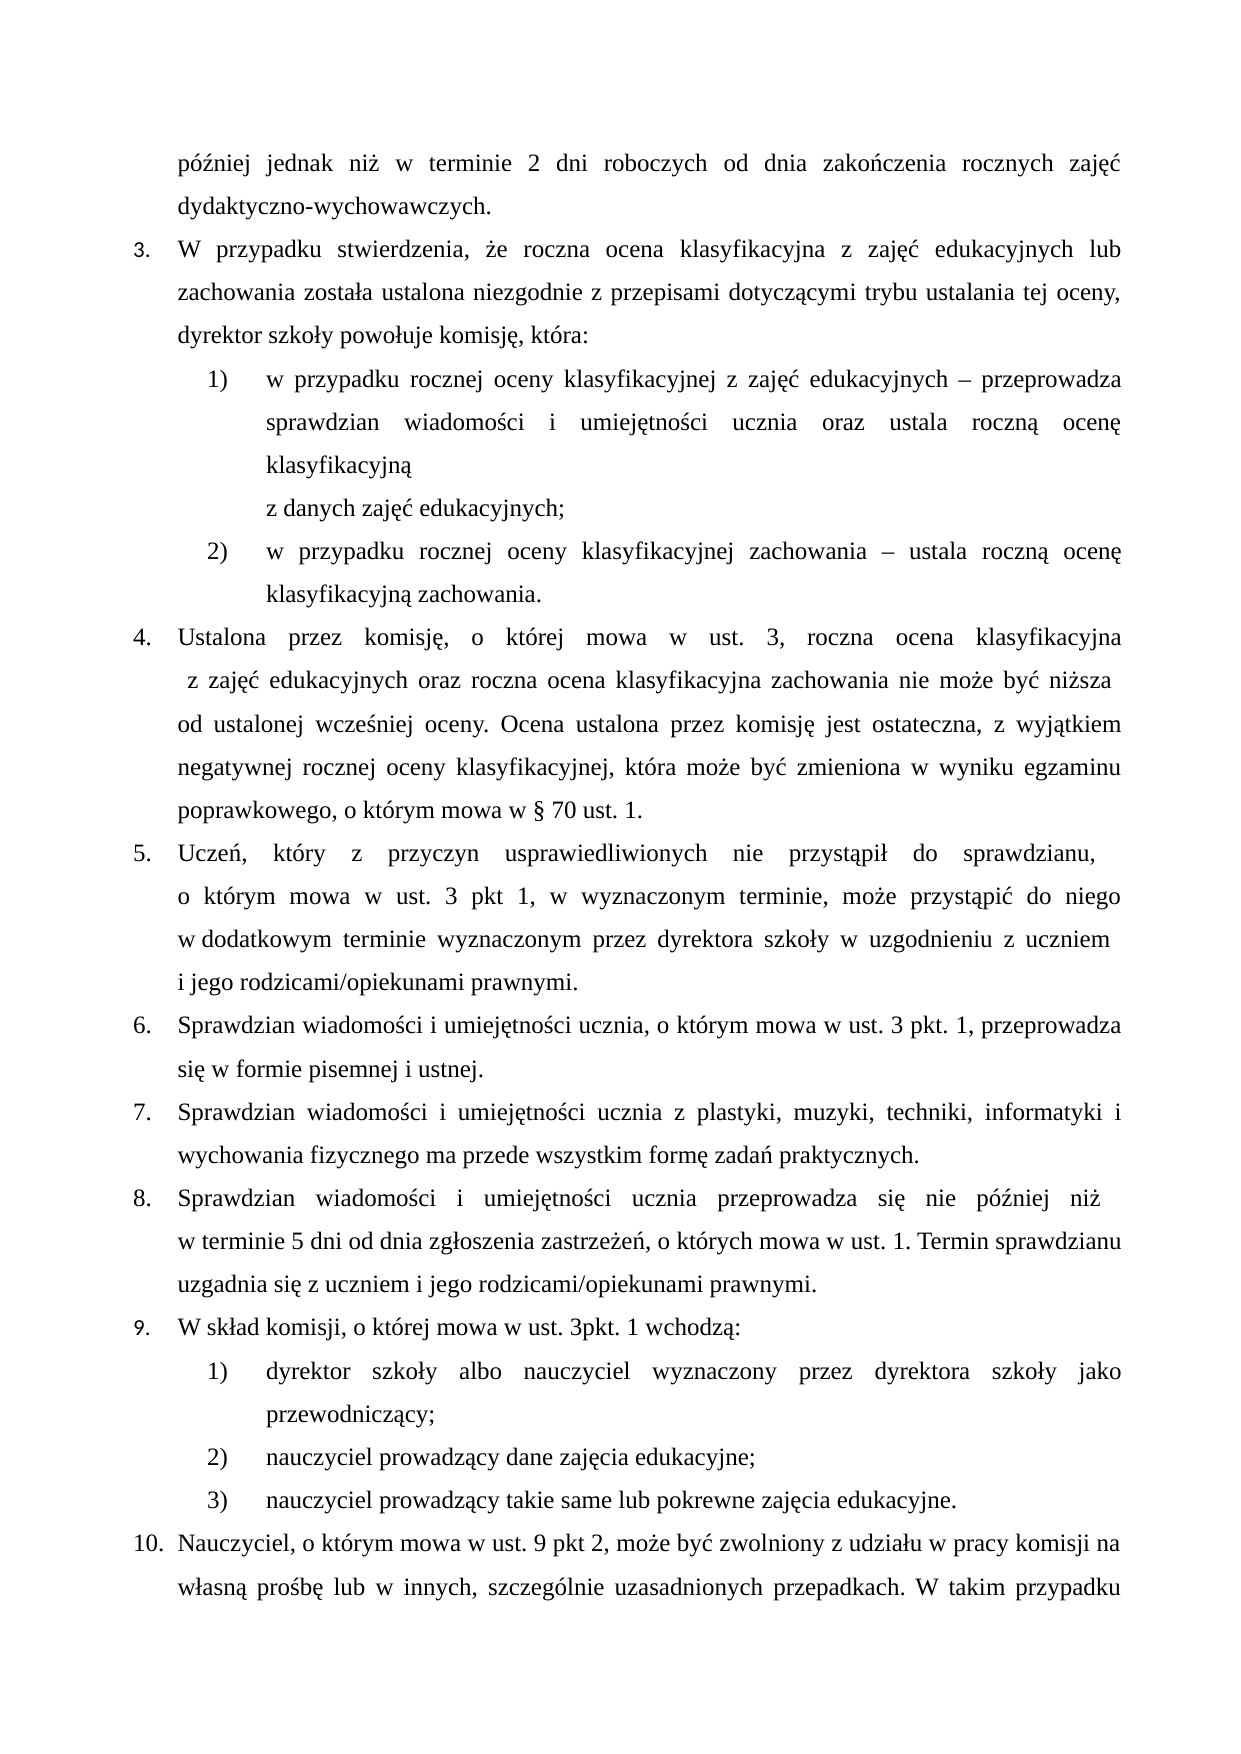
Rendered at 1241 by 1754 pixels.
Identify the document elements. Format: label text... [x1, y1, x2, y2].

list W przypadku stwierdzenia, że roczna ocena klasyfikacyjna z zajęć edukacyjnych lub zachowania została ustalona niezgodnie z przepisami dotyczącymi trybu ustalania tej oceny, dyrektor szkoły powołuje komisję, która: [133, 234, 1122, 349]
list W skład komisji, o której mowa w ust. 3pkt. 1 wchodzą: [133, 1312, 1122, 1341]
list Ustalona przez komisję, o której mowa w ust. 3, roczna ocena klasyfikacyjna z zajęć edukacyjnych oraz roczna ocena klasyfikacyjna zachowania nie może być niższa od ustalonej wcześniej oceny. Ocena ustalona przez komisję jest ostateczna, z wyjątkiem negatywnej rocznej oceny klasyfikacyjnej, która może być zmieniona w wyniku egzaminu poprawkowego, o którym mowa w § 70 ust. 1. [133, 622, 1122, 824]
list Nauczyciel, o którym mowa w ust. 9 pkt 2, może być zwolniony z udziału w pracy komisji na własną prośbę lub w innych, szczególnie uzasadnionych przepadkach. W takim przypadku [133, 1528, 1122, 1600]
list dyrektor szkoły albo nauczyciel wyznaczony przez dyrektora szkoły jako przewodniczący; [207, 1356, 1122, 1428]
list w przypadku rocznej oceny klasyfikacyjnej z zajęć edukacyjnych – przeprowadza sprawdzian wiadomości i umiejętności ucznia oraz ustala roczną ocenę klasyfikacyjną z danych zajęć edukacyjnych; [207, 364, 1122, 522]
list w przypadku rocznej oceny klasyfikacyjnej zachowania – ustala roczną ocenę klasyfikacyjną zachowania. [207, 536, 1122, 608]
list Uczeń, który z przyczyn usprawiedliwionych nie przystąpił do sprawdzianu, o którym mowa w ust. 3 pkt 1, w wyznaczonym terminie, może przystąpić do niego w dodatkowym terminie wyznaczonym przez dyrektora szkoły w uzgodnieniu z uczniem i jego rodzicami/opiekunami prawnymi. [133, 838, 1122, 996]
list Sprawdzian wiadomości i umiejętności ucznia, o którym mowa w ust. 3 pkt. 1, przeprowadza się w formie pisemnej i ustnej. [133, 1011, 1122, 1082]
list nauczyciel prowadzący takie same lub pokrewne zajęcia edukacyjne. [207, 1485, 1122, 1514]
list Sprawdzian wiadomości i umiejętności ucznia z plastyki, muzyki, techniki, informatyki i wychowania fizycznego ma przede wszystkim formę zadań praktycznych. [133, 1097, 1122, 1169]
list Sprawdzian wiadomości i umiejętności ucznia przeprowadza się nie później niż w terminie 5 dni od dnia zgłoszenia zastrzeżeń, o których mowa w ust. 1. Termin sprawdzianu uzgadnia się z uczniem i jego rodzicami/opiekunami prawnymi. [133, 1183, 1122, 1298]
list później jednak niż w terminie 2 dni roboczych od dnia zakończenia rocznych zajęć dydaktyczno-wychowawczych. [133, 148, 1122, 219]
list nauczyciel prowadzący dane zajęcia edukacyjne; [207, 1442, 1122, 1471]
